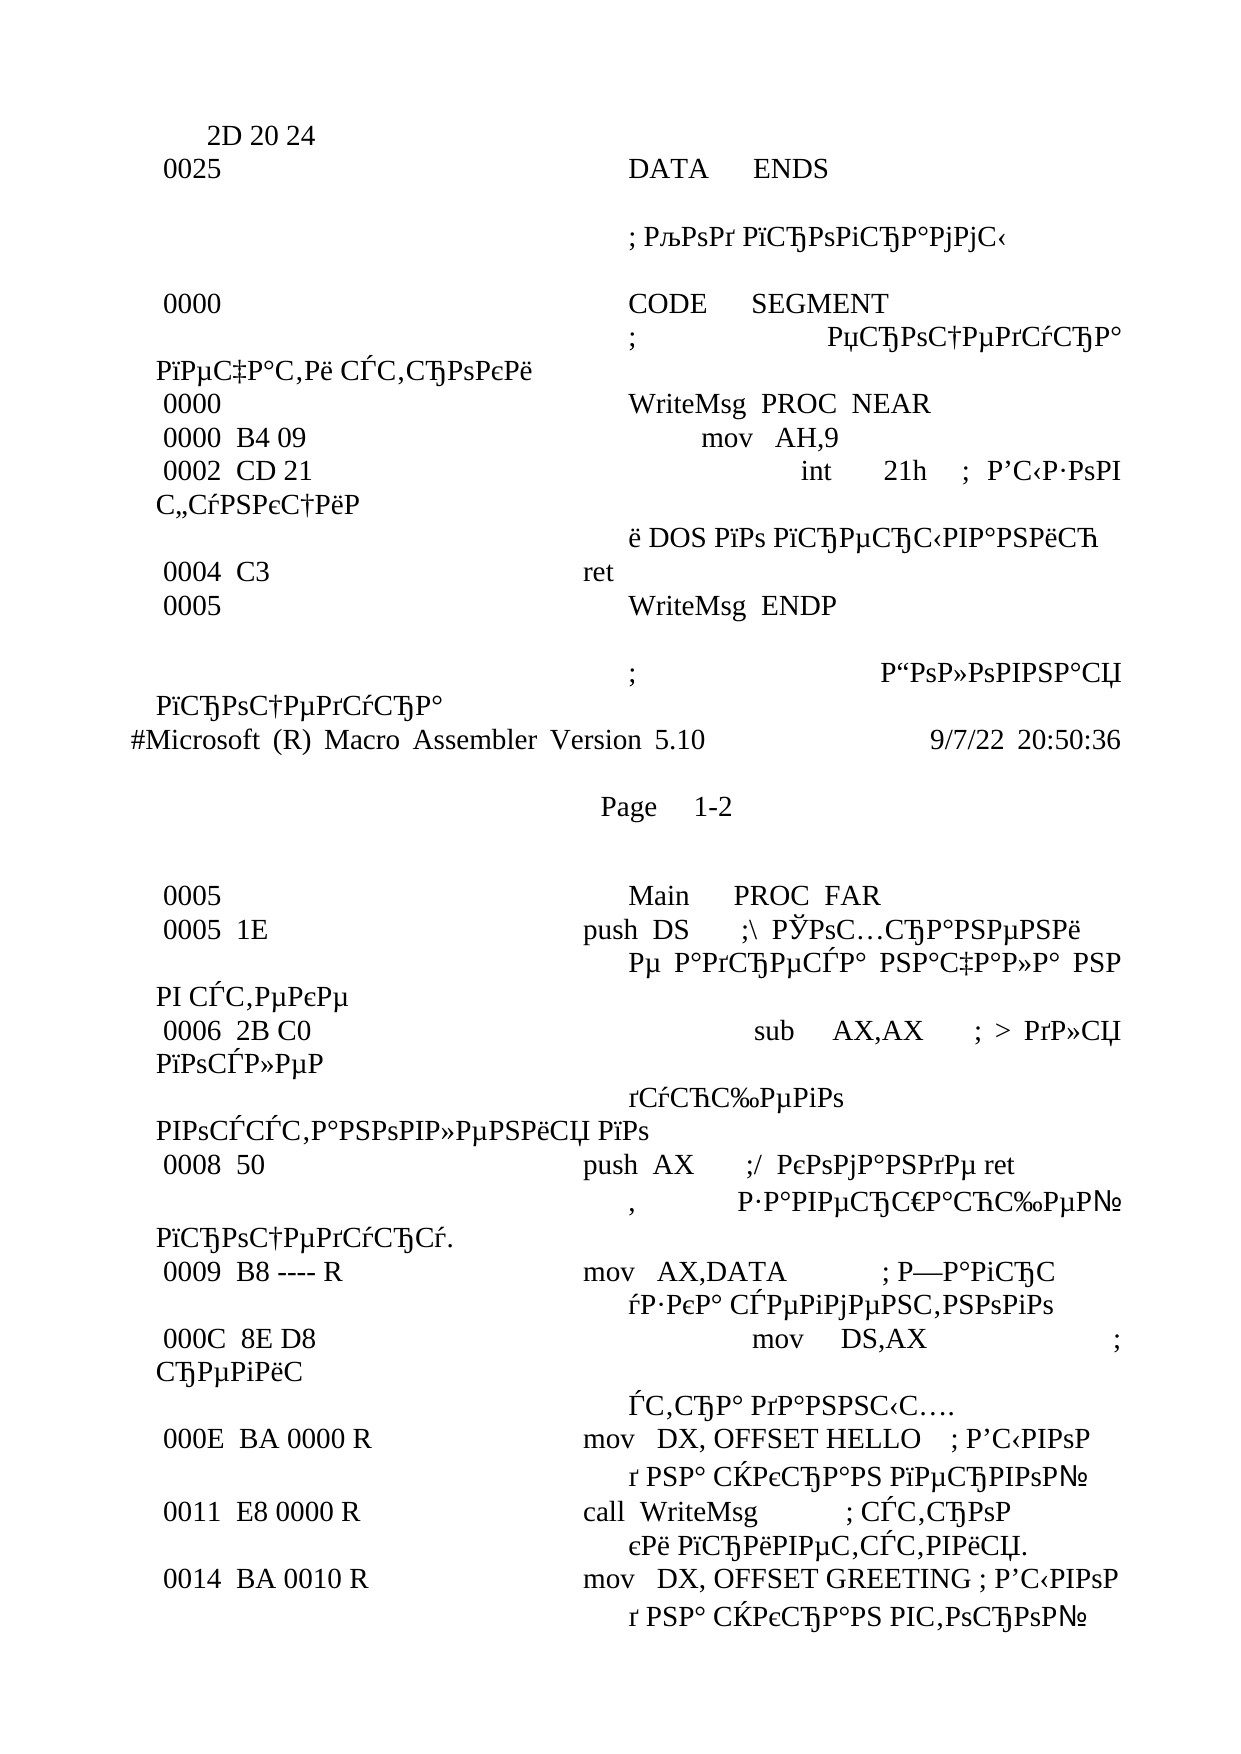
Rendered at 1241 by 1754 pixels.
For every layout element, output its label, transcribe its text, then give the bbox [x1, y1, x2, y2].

text ґСѓСЋС‰РµРіРѕ РІРѕСЃСЃС‚Р°РЅРѕРІР»РµРЅРёСЏ РїРѕ [156, 1080, 1122, 1147]
text ѓР·РєР° СЃРµРіРјРµРЅС‚РЅРѕРіРѕ [156, 1287, 1122, 1321]
text 2D 20 24 [156, 118, 1122, 152]
text ґ РЅР° СЌРєСЂР°РЅ РїРµСЂРІРѕР№ [156, 1455, 1122, 1494]
text ; Р“РѕР»РѕРІРЅР°СЏ РїСЂРѕС†РµРґСѓСЂР° [156, 655, 1122, 722]
text єРё РїСЂРёРІРµС‚СЃС‚РІРёСЏ. [156, 1528, 1122, 1562]
text 0005 1E push DS ;\ РЎРѕС…СЂР°РЅРµРЅРё [156, 912, 1122, 946]
text 0005 Main PROC FAR [156, 878, 1122, 912]
text 000E BA 0000 R mov DX, OFFSET HELLO ; Р’С‹РІРѕР [156, 1421, 1122, 1455]
text 0014 BA 0010 R mov DX, OFFSET GREETING ; Р’С‹РІРѕР [156, 1562, 1122, 1595]
text #Microsoft (R) Macro Assembler Version 5.10 9/7/22 20:50:36 [118, 722, 1122, 789]
text 0000 WriteMsg PROC NEAR [156, 386, 1122, 420]
text 0002 CD 21 int 21h ; Р’С‹Р·РѕРІ С„СѓРЅРєС†РёР [156, 453, 1122, 521]
text 0006 2B C0 sub AX,AX ; > РґР»СЏ РїРѕСЃР»РµР [156, 1013, 1122, 1080]
text Рµ Р°РґСЂРµСЃР° РЅР°С‡Р°Р»Р° PSP РІ СЃС‚РµРєРµ [156, 946, 1122, 1013]
text Page 1-2 [156, 789, 1122, 822]
text 0011 E8 0000 R call WriteMsg ; СЃС‚СЂРѕР [156, 1494, 1122, 1528]
text ЃС‚СЂР° РґР°РЅРЅС‹С…. [156, 1388, 1122, 1421]
text 0000 B4 09 mov AH,9 [156, 420, 1122, 453]
text , Р·Р°РІРµСЂС€Р°СЋС‰РµР№ РїСЂРѕС†РµРґСѓСЂСѓ. [156, 1180, 1122, 1254]
text 0008 50 push AX ;/ РєРѕРјР°РЅРґРµ ret [156, 1147, 1122, 1180]
text 0009 B8 ---- R mov AX,DATA ; Р—Р°РіСЂС [156, 1254, 1122, 1287]
text 0005 WriteMsg ENDP [156, 588, 1122, 621]
text ; РљРѕРґ РїСЂРѕРіСЂР°РјРјС‹ [156, 219, 1122, 252]
text 0025 DATA ENDS [156, 152, 1122, 185]
text ; РџСЂРѕС†РµРґСѓСЂР° РїРµС‡Р°С‚Рё СЃС‚СЂРѕРєРё [156, 319, 1122, 386]
text 0000 CODE SEGMENT [156, 286, 1122, 319]
text ё DOS РїРѕ РїСЂРµСЂС‹РІР°РЅРёСЋ [156, 521, 1122, 554]
text 000C 8E D8 mov DS,AX ; СЂРµРіРёС [156, 1321, 1122, 1388]
text ґ РЅР° СЌРєСЂР°РЅ РІС‚РѕСЂРѕР№ [156, 1595, 1122, 1635]
text 0004 C3 ret [156, 554, 1122, 588]
